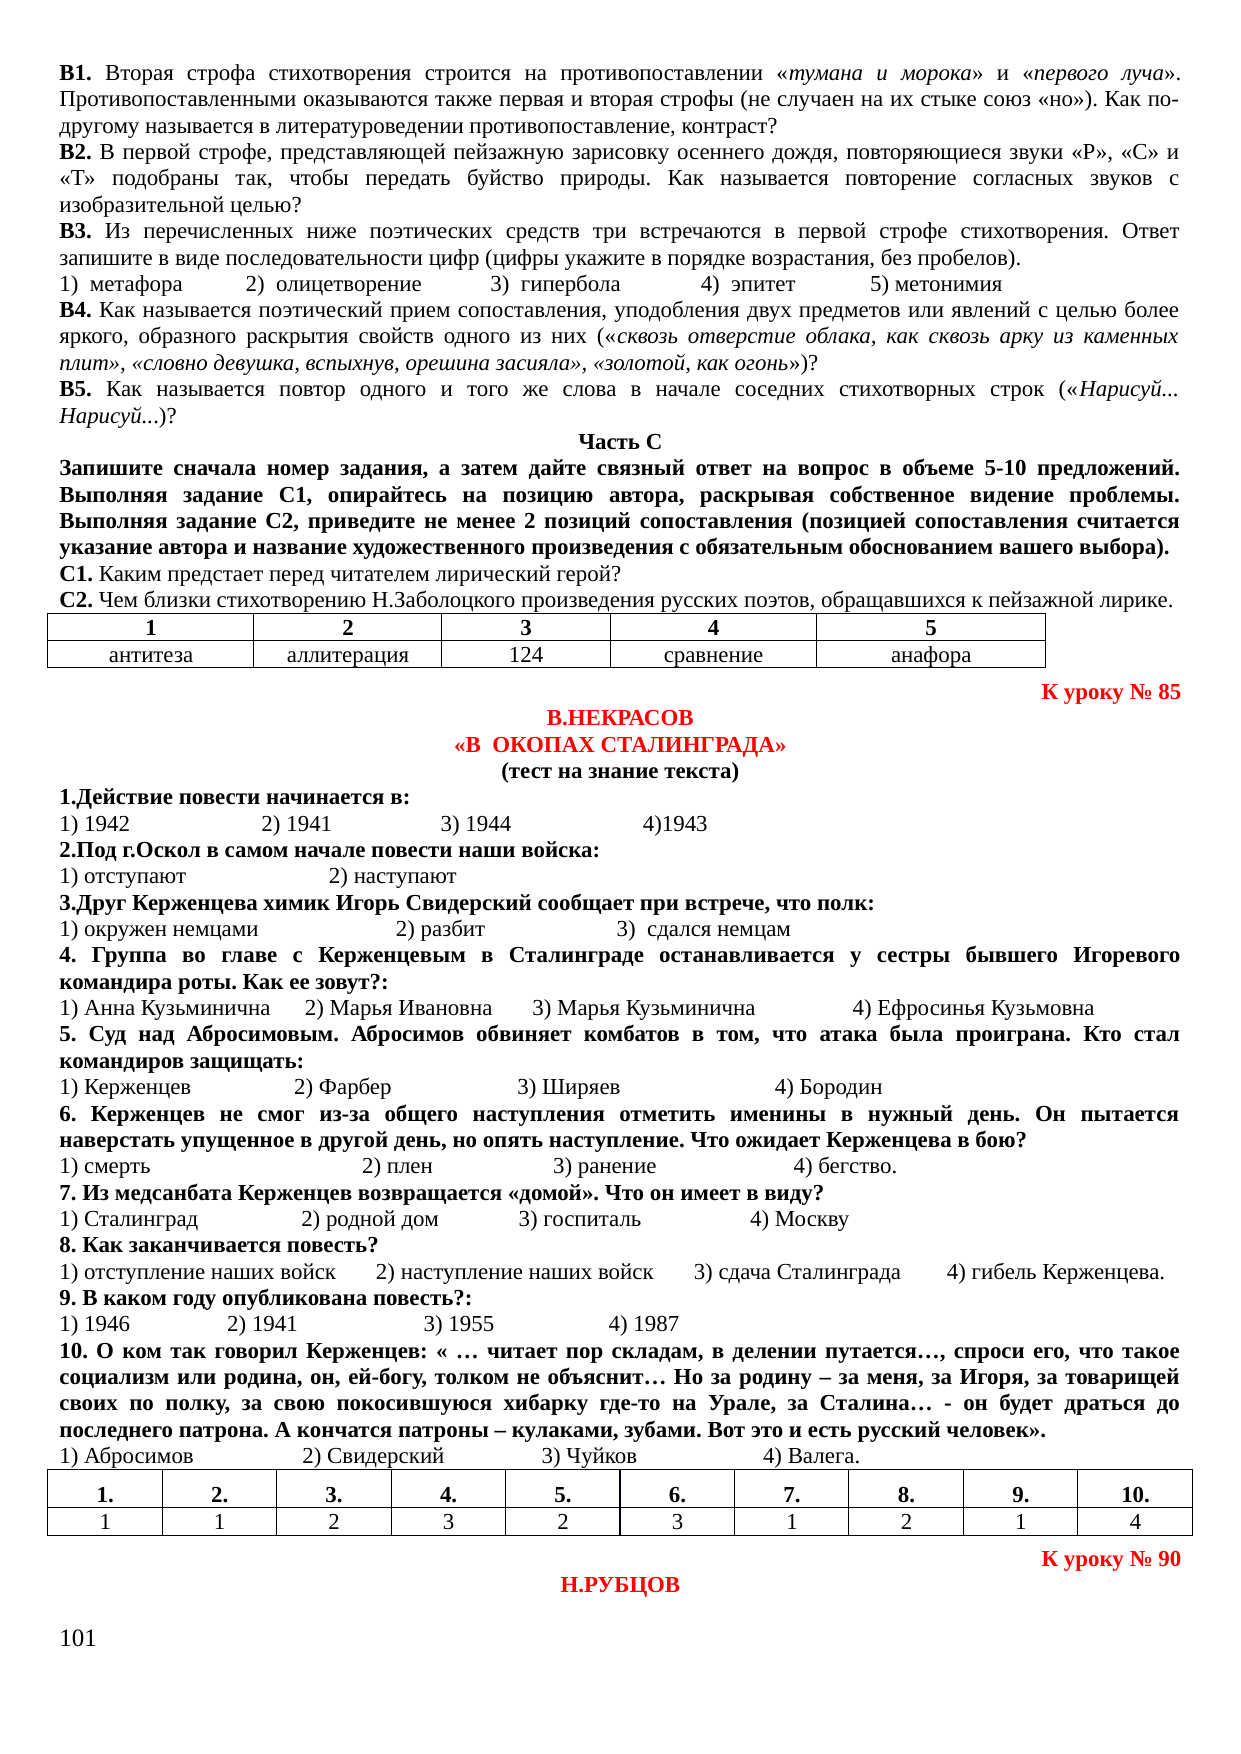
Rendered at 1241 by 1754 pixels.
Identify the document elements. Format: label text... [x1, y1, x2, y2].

text 1) 1946 2) 1941 3) 1955 4) 1987 [59, 1310, 1181, 1337]
text 8. Как заканчивается повесть? [59, 1231, 1181, 1258]
text С1. Каким предстает перед читателем лирический герой? [59, 560, 1181, 586]
table_cell 2 [277, 1508, 391, 1534]
table_header 5 [817, 614, 1045, 640]
table_cell сравнение [611, 641, 816, 667]
text 1) смерть 2) плен 3) ранение 4) бегство. [59, 1152, 1181, 1179]
table_cell 1 [735, 1508, 848, 1534]
table_header 3 [442, 614, 610, 640]
table_cell анафора [817, 641, 1045, 667]
table_header 3. [277, 1470, 391, 1507]
table_header 4 [611, 614, 816, 640]
table_cell 2 [849, 1508, 963, 1534]
table_header 8. [849, 1470, 963, 1507]
table_header 7. [735, 1470, 848, 1507]
text С2. Чем близки стихотворению Н.Заболоцкого произведения русских поэтов, обращавшихся к пейзажной лирике. [59, 586, 1181, 612]
table_header 6. [621, 1470, 734, 1507]
text B2. В первой строфе, представляющей пейзажную зарисовку осеннего дождя, повторяющиеся звуки «Р», «С» и «Т» подобраны так, чтобы передать буйство природы. Как называется повторение согласных звуков с изобразительной целью? [59, 138, 1181, 217]
text 3.Друг Керженцева химик Игорь Свидерский сообщает при встрече, что полк: [59, 889, 1181, 915]
table_cell аллитерация [254, 641, 441, 667]
text 1) окружен немцами 2) разбит 3) сдался немцам [59, 915, 1181, 941]
table_cell 1 [48, 1508, 162, 1534]
text В.НЕКРАСОВ [59, 704, 1181, 731]
text Запишите сначала номер задания, а затем дайте связный ответ на вопрос в объеме 5-10 предложений. Выполняя задание С1, опирайтесь на позицию автора, раскрывая собственное видение проблемы. Выполняя задание С2, приведите не менее 2 позиций сопоставления (позицией сопоставления считается указание автора и название художественного произведения с обязательным обоснованием вашего выбора). [59, 454, 1181, 560]
text 1) отступают 2) наступают [59, 862, 1181, 889]
text 1) метафора 2) олицетворение 3) гипербола 4) эпитет 5) метонимия [59, 270, 1181, 296]
text B5. Как называется повтор одного и того же слова в начале соседних стихотворных строк («Нарисуй... Нарисуй...)? [59, 375, 1181, 428]
table_header 1 [48, 614, 253, 640]
table_header 5. [506, 1470, 619, 1507]
table_header 1. [48, 1470, 162, 1507]
table_header 2. [163, 1470, 276, 1507]
table_header 2 [254, 614, 441, 640]
table_cell 124 [442, 641, 610, 667]
text 1) Сталинград 2) родной дом 3) госпиталь 4) Москву [59, 1205, 1181, 1231]
table_header 10. [1078, 1470, 1192, 1507]
text B1. Вторая строфа стихотворения строится на противопоставлении «тумана и морока» и «первого луча». Противопоставленными оказываются также первая и вторая строфы (не случаен на их стыке союз «но»). Как по-другому называется в литературоведении противопоставление, контраст? [59, 59, 1181, 138]
text К уроку № 90 [59, 1545, 1181, 1571]
table_cell антитеза [48, 641, 253, 667]
text 4. Группа во главе с Керженцевым в Сталинграде останавливается у сестры бывшего Игоревого командира роты. Как ее зовут?: [59, 941, 1181, 994]
text 1) отступление наших войск 2) наступление наших войск 3) сдача Сталинграда 4) гибель Керженцева. [59, 1258, 1181, 1284]
text 7. Из медсанбата Керженцев возвращается «домой». Что он имеет в виду? [59, 1179, 1181, 1205]
text «В ОКОПАХ СТАЛИНГРАДА» [59, 731, 1181, 757]
text 10. О ком так говорил Керженцев: « … читает пор складам, в делении путается…, спроси его, что такое социализм или родина, он, ей-богу, толком не объяснит… Но за родину – за меня, за Игоря, за товарищей своих по полку, за свою покосившуюся хибарку где-то на Урале, за Сталина… - он будет драться до последнего патрона. А кончатся патроны – кулаками, зубами. Вот это и есть русский человек». [59, 1337, 1181, 1442]
text 9. В каком году опубликована повесть?: [59, 1284, 1181, 1310]
text Часть С [59, 428, 1181, 454]
text B3. Из перечисленных ниже поэтических средств три встречаются в первой строфе стихотворения. Ответ запишите в виде последовательности цифр (цифры укажите в порядке возрастания, без пробелов). [59, 217, 1181, 270]
table_cell 2 [506, 1508, 619, 1534]
text 6. Керженцев не смог из-за общего наступления отметить именины в нужный день. Он пытается наверстать упущенное в другой день, но опять наступление. Что ожидает Керженцева в бою? [59, 1099, 1181, 1152]
table_cell 1 [163, 1508, 276, 1534]
text 1) 1942 2) 1941 3) 1944 4)1943 [59, 810, 1181, 836]
text Н.РУБЦОВ [59, 1571, 1181, 1598]
text 1) Абросимов 2) Свидерский 3) Чуйков 4) Валега. [59, 1442, 1181, 1468]
text 1) Анна Кузьминична 2) Марья Ивановна 3) Марья Кузьминична 4) Ефросинья Кузьмовна [59, 994, 1181, 1021]
text 1) Керженцев 2) Фарбер 3) Ширяев 4) Бородин [59, 1073, 1181, 1099]
table_header 4. [392, 1470, 505, 1507]
text 1.Действие повести начинается в: [59, 783, 1181, 810]
table_header 9. [964, 1470, 1077, 1507]
table_cell 1 [964, 1508, 1077, 1534]
text К уроку № 85 [59, 678, 1181, 704]
text 5. Суд над Абросимовым. Абросимов обвиняет комбатов в том, что атака была проиграна. Кто стал командиров защищать: [59, 1021, 1181, 1073]
text B4. Как называется поэтический прием сопоставления, уподобления двух предметов или явлений с целью более яркого, образного раскрытия свойств одного из них («сквозь отверстие облака, как сквозь арку из каменных плит», «словно девушка, вспыхнув, орешина засияла», «золотой, как огонь»)? [59, 296, 1181, 375]
table_cell 3 [621, 1508, 734, 1534]
text 2.Под г.Оскол в самом начале повести наши войска: [59, 836, 1181, 862]
table_cell 3 [392, 1508, 505, 1534]
table_cell 4 [1078, 1508, 1192, 1534]
text (тест на знание текста) [59, 757, 1181, 783]
